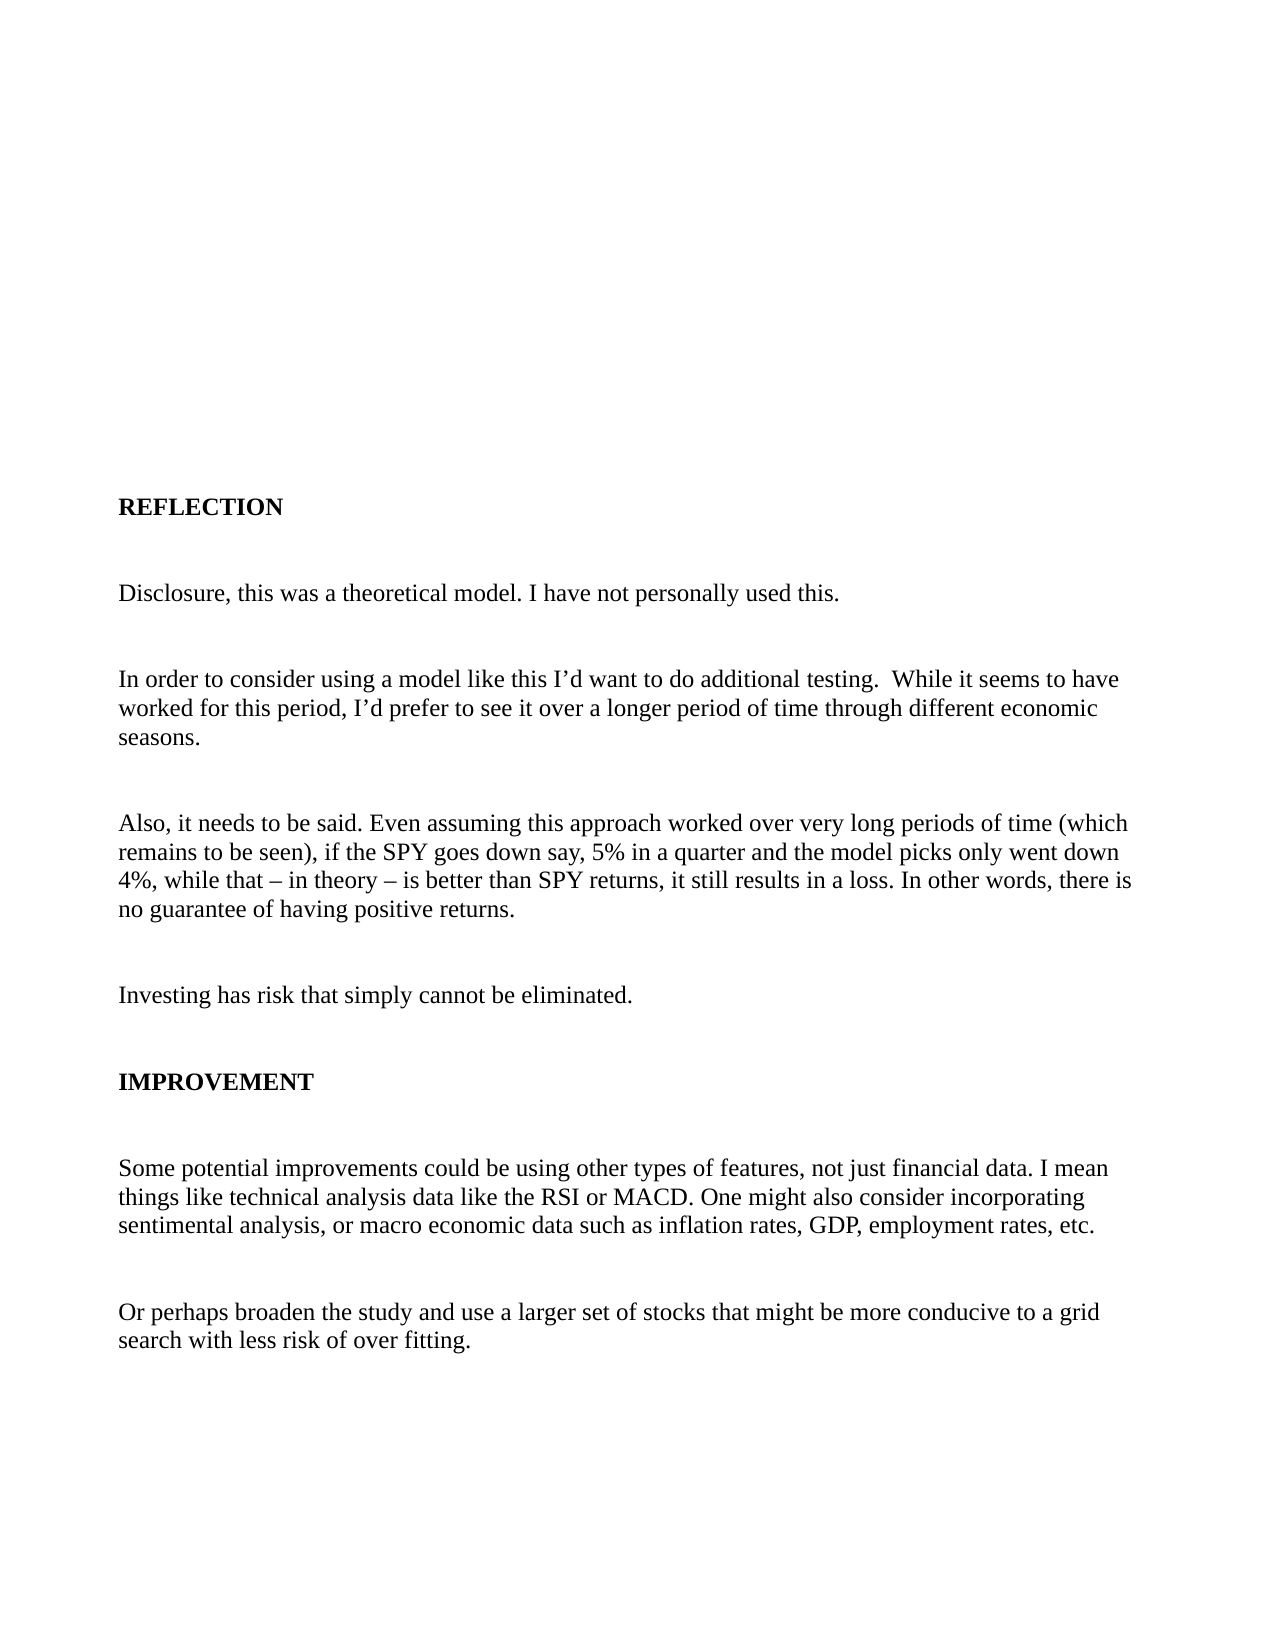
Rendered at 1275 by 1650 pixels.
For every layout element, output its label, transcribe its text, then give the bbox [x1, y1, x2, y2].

text Some potential improvements could be using other types of features, not just financial data. I mean things like technical analysis data like the RSI or MACD. One might also consider incorporating sentimental analysis, or macro economic data such as inflation rates, GDP, employment rates, etc. [118, 1153, 1157, 1239]
text In order to consider using a model like this I’d want to do additional testing. While it seems to have worked for this period, I’d prefer to see it over a longer period of time through different economic seasons. [118, 664, 1157, 751]
text Or perhaps broaden the study and use a larger set of stocks that might be more conducive to a grid search with less risk of over fitting. [118, 1297, 1157, 1354]
text Disclosure, this was a theoretical model. I have not personally used this. [118, 578, 1157, 607]
text IMPROVEMENT [118, 1067, 1157, 1096]
text Also, it needs to be said. Even assuming this approach worked over very long periods of time (which remains to be seen), if the SPY goes down say, 5% in a quarter and the model picks only went down 4%, while that – in theory – is better than SPY returns, it still results in a loss. In other words, there is no guarantee of having positive returns. [118, 808, 1157, 923]
text REFLECTION [118, 492, 1157, 521]
text Investing has risk that simply cannot be eliminated. [118, 981, 1157, 1009]
